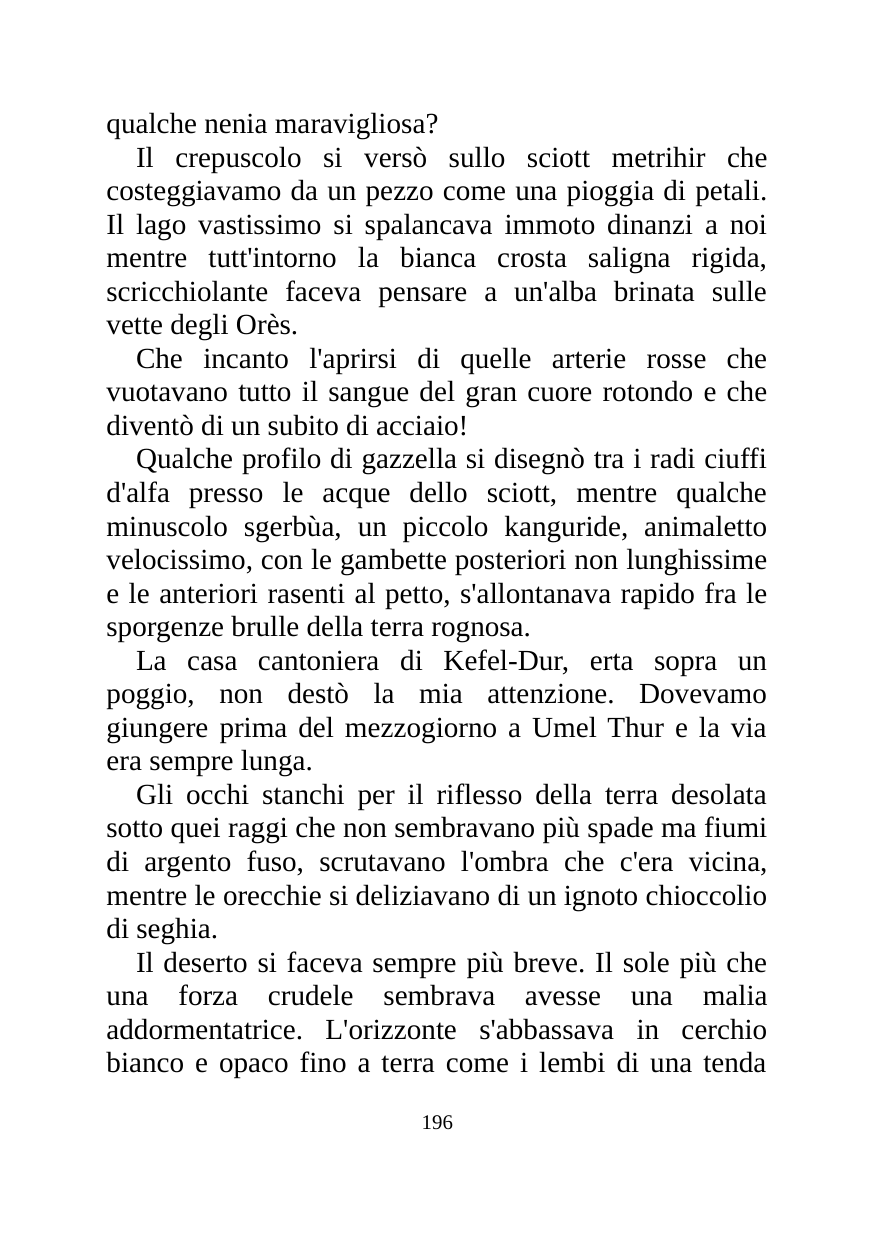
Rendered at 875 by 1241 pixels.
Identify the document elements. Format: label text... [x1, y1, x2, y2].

text Qualche profilo di gazzella si disegnò tra i radi ciuffi d'alfa presso le acque dello sciott, mentre qualche minuscolo sgerbùa, un piccolo kanguride, animaletto velocissimo, con le gambette posteriori non lunghissime e le anteriori rasenti al petto, s'allontanava rapido fra le sporgenze brulle della terra rognosa. [106, 442, 768, 643]
text Che incanto l'aprirsi di quelle arterie rosse che vuotavano tutto il sangue del gran cuore rotondo e che diventò di un subito di acciaio! [106, 341, 768, 442]
text Il deserto si faceva sempre più breve. Il sole più che una forza crudele sembrava avesse una malia addormentatrice. L'orizzonte s'abbassava in cerchio bianco e opaco fino a terra come i lembi di una tenda [106, 945, 768, 1079]
text qualche nenia maravigliosa? [106, 106, 768, 140]
text Il crepuscolo si versò sullo sciott metrihir che costeggiavamo da un pezzo come una pioggia di petali. Il lago vastissimo si spalancava immoto dinanzi a noi mentre tutt'intorno la bianca crosta saligna rigida, scricchiolante faceva pensare a un'alba brinata sulle vette degli Orès. [106, 140, 768, 341]
text La casa cantoniera di Kefel-Dur, erta sopra un poggio, non destò la mia attenzione. Dovevamo giungere prima del mezzogiorno a Umel Thur e la via era sempre lunga. [106, 643, 768, 777]
text Gli occhi stanchi per il riflesso della terra desolata sotto quei raggi che non sembravano più spade ma fiumi di argento fuso, scrutavano l'ombra che c'era vicina, mentre le orecchie si deliziavano di un ignoto chioccolio di seghia. [106, 777, 768, 945]
